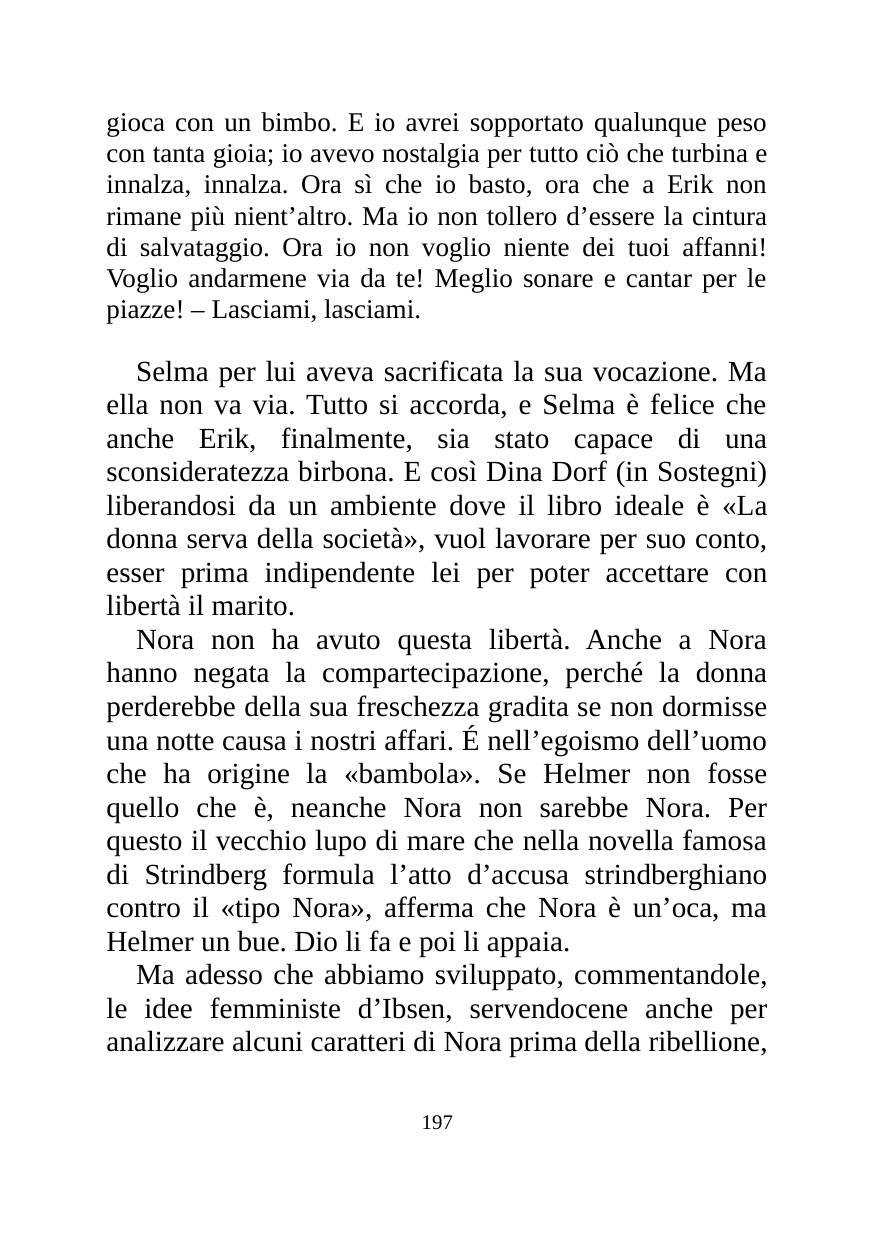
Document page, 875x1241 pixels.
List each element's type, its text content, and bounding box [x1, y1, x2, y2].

text Nora non ha avuto questa libertà. Anche a Nora hanno negata la compartecipazione, perché la donna perderebbe della sua freschezza gradita se non dormisse una notte causa i nostri affari. É nell’egoismo dell’uomo che ha origine la «bambola». Se Helmer non fosse quello che è, neanche Nora non sarebbe Nora. Per questo il vecchio lupo di mare che nella novella famosa di Strindberg formula l’atto d’accusa strindberghiano contro il «tipo Nora», afferma che Nora è un’oca, ma Helmer un bue. Dio li fa e poi li appaia. [106, 622, 768, 957]
text gioca con un bimbo. E io avrei sopportato qualunque peso con tanta gioia; io avevo nostalgia per tutto ciò che turbina e innalza, innalza. Ora sì che io basto, ora che a Erik non rimane più nient’altro. Ma io non tollero d’essere la cintura di salvataggio. Ora io non voglio niente dei tuoi affanni! Voglio andarmene via da te! Meglio sonare e cantar per le piazze! – Lasciami, lasciami. [106, 106, 768, 324]
text Ma adesso che abbiamo sviluppato, commentandole, le idee femministe d’Ibsen, servendocene anche per analizzare alcuni caratteri di Nora prima della ribellione, [106, 957, 768, 1058]
text Selma per lui aveva sacrificata la sua vocazione. Ma ella non va via. Tutto si accorda, e Selma è felice che anche Erik, finalmente, sia stato capace di una sconsideratezza birbona. E così Dina Dorf (in Sostegni) liberandosi da un ambiente dove il libro ideale è «La donna serva della società», vuol lavorare per suo conto, esser prima indipendente lei per poter accettare con libertà il marito. [106, 354, 768, 622]
